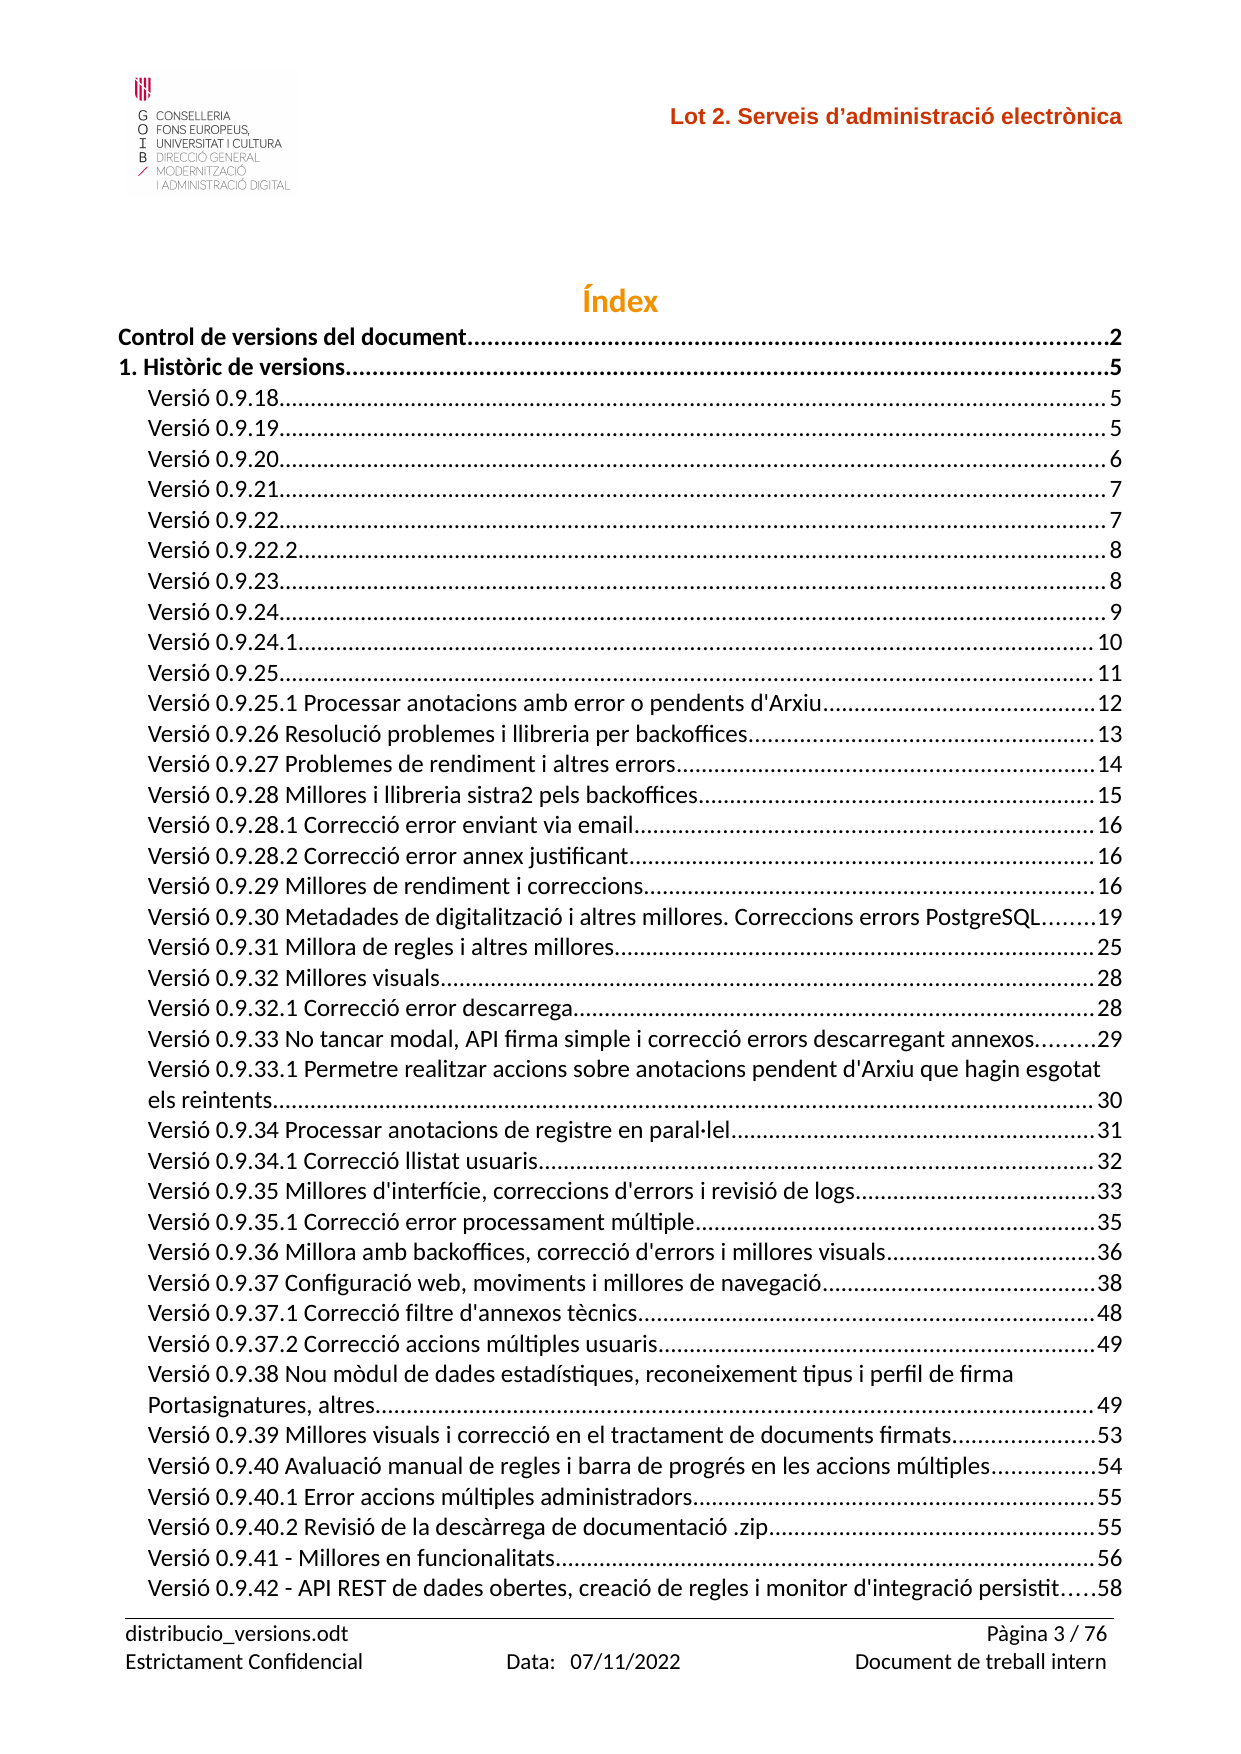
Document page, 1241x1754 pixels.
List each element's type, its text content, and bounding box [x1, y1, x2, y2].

text Versió 0.9.36 Millora amb backoffices, correcció d'errors i millores visuals 36 [148, 1237, 1122, 1267]
text Versió 0.9.22.2 8 [148, 534, 1122, 565]
text Versió 0.9.41 - Millores en funcionalitats 56 [148, 1542, 1122, 1572]
text Versió 0.9.32 Millores visuals. 28 [148, 962, 1122, 992]
text Versió 0.9.33.1 Permetre realitzar accions sobre anotacions pendent d'Arxiu que hagin esgotat els reintents 30 [148, 1053, 1122, 1114]
text Versió 0.9.40.1 Error accions múltiples administradors 55 [148, 1481, 1122, 1511]
text Versió 0.9.25 11 [148, 657, 1122, 687]
text Versió 0.9.33 No tancar modal, API firma simple i correcció errors descarregant annexos 29 [148, 1023, 1122, 1053]
text Versió 0.9.22 7 [148, 504, 1122, 534]
text Versió 0.9.42 - API REST de dades obertes, creació de regles i monitor d'integració persistit 58 [148, 1572, 1122, 1603]
text Versió 0.9.25.1 Processar anotacions amb error o pendents d'Arxiu 12 [148, 687, 1122, 718]
text Versió 0.9.37.2 Correcció accions múltiples usuaris 49 [148, 1328, 1122, 1359]
text Control de versions del document 2 [118, 321, 1122, 351]
text Versió 0.9.40 Avaluació manual de regles i barra de progrés en les accions múltiples 54 [148, 1450, 1122, 1481]
text Versió 0.9.23 8 [148, 565, 1122, 596]
text Versió 0.9.28 Millores i llibreria sistra2 pels backoffices 15 [148, 779, 1122, 809]
text Versió 0.9.37.1 Correcció filtre d'annexos tècnics 48 [148, 1298, 1122, 1328]
text Versió 0.9.24.1 10 [148, 626, 1122, 657]
text Índex [118, 280, 1122, 321]
text Versió 0.9.30 Metadades de digitalització i altres millores. Correccions errors PostgreSQL 19 [148, 901, 1122, 931]
text Versió 0.9.29 Millores de rendiment i correccions 16 [148, 870, 1122, 901]
text Versió 0.9.21 7 [148, 473, 1122, 504]
text Versió 0.9.35 Millores d'interfície, correccions d'errors i revisió de logs 33 [148, 1176, 1122, 1206]
text Versió 0.9.34 Processar anotacions de registre en paral·lel 31 [148, 1114, 1122, 1145]
text Versió 0.9.27 Problemes de rendiment i altres errors 14 [148, 748, 1122, 779]
text Versió 0.9.37 Configuració web, moviments i millores de navegació 38 [148, 1267, 1122, 1298]
text Versió 0.9.18 5 [148, 382, 1122, 412]
text Versió 0.9.20 6 [148, 443, 1122, 473]
text Versió 0.9.19 5 [148, 412, 1122, 443]
text Versió 0.9.31 Millora de regles i altres millores. 25 [148, 931, 1122, 962]
picture [126, 70, 299, 197]
text Versió 0.9.24 9 [148, 596, 1122, 626]
text Versió 0.9.34.1 Correcció llistat usuaris 32 [148, 1145, 1122, 1176]
text Versió 0.9.28.2 Correcció error annex justificant 16 [148, 840, 1122, 870]
text Versió 0.9.35.1 Correcció error processament múltiple 35 [148, 1206, 1122, 1237]
text Versió 0.9.32.1 Correcció error descarrega 28 [148, 992, 1122, 1023]
text Versió 0.9.40.2 Revisió de la descàrrega de documentació .zip 55 [148, 1511, 1122, 1542]
text Versió 0.9.39 Millores visuals i correcció en el tractament de documents firmats 53 [148, 1420, 1122, 1450]
text Versió 0.9.28.1 Correcció error enviant via email 16 [148, 809, 1122, 840]
text Versió 0.9.26 Resolució problemes i llibreria per backoffices 13 [148, 718, 1122, 748]
text Versió 0.9.38 Nou mòdul de dades estadístiques, reconeixement tipus i perfil de firma Portasignatures, altres 49 [148, 1359, 1122, 1420]
text 1. Històric de versions 5 [118, 351, 1122, 382]
